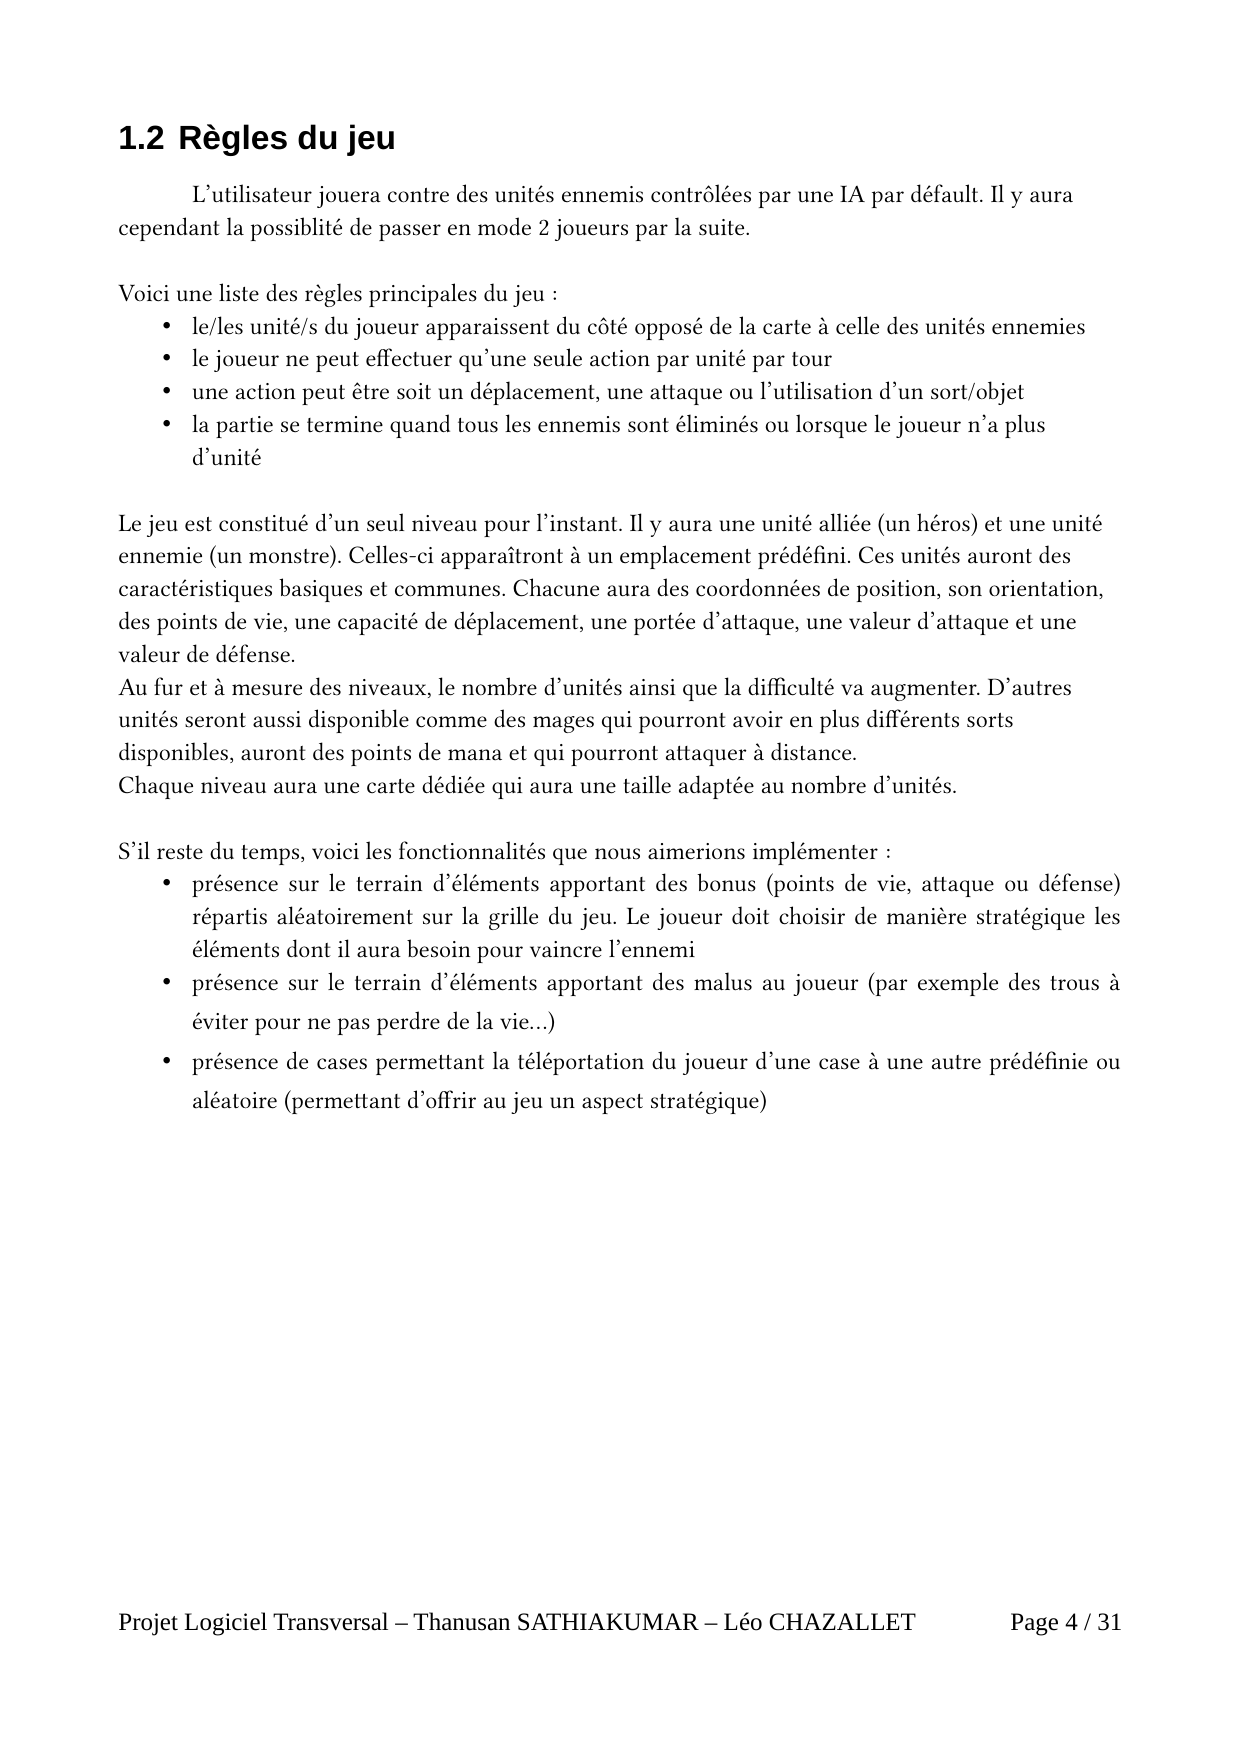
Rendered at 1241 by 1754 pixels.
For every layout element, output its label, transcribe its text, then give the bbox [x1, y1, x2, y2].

list le joueur ne peut effectuer qu’une seule action par unité par tour [162, 344, 1122, 373]
list le/les unité/s du joueur apparaissent du côté opposé de la carte à celle des unités ennemies [162, 312, 1122, 340]
text S’il reste du temps, voici les fonctionnalités que nous aimerions implémenter : [118, 837, 1122, 865]
list présence sur le terrain d’éléments apportant des malus au joueur (par exemple des trous à éviter pour ne pas perdre de la vie…) [162, 968, 1122, 1036]
list présence de cases permettant la téléportation du joueur d’une case à une autre prédéfinie ou aléatoire (permettant d’offrir au jeu un aspect stratégique) [162, 1047, 1122, 1114]
text Le jeu est constitué d’un seul niveau pour l’instant. Il y aura une unité alliée (un héros) et une unité ennemie (un monstre). Celles-ci apparaîtront à un emplacement prédéfini. Ces unités auront des caractéristiques basiques et communes. Chacune aura des coordonnées de position, son orientation, des points de vie, une capacité de déplacement, une portée d’attaque, une valeur d’attaque et une valeur de défense. [118, 508, 1122, 668]
list la partie se termine quand tous les ennemis sont éliminés ou lorsque le joueur n’a plus d’unité [162, 410, 1122, 471]
text L’utilisateur jouera contre des unités ennemis contrôlées par une IA par défault. Il y aura cependant la possiblité de passer en mode 2 joueurs par la suite. [118, 180, 1122, 242]
text Voici une liste des règles principales du jeu : [118, 279, 1122, 307]
text Au fur et à mesure des niveaux, le nombre d’unités ainsi que la difficulté va augmenter. D’autres unités seront aussi disponible comme des mages qui pourront avoir en plus différents sorts disponibles, auront des points de mana et qui pourront attaquer à distance. [118, 673, 1122, 767]
list présence sur le terrain d’éléments apportant des bonus (points de vie, attaque ou défense) répartis aléatoirement sur la grille du jeu. Le joueur doit choisir de manière stratégique les éléments dont il aura besoin pour vaincre l’ennemi [162, 869, 1122, 964]
subtitle Règles du jeu [118, 118, 1122, 157]
list une action peut être soit un déplacement, une attaque ou l’utilisation d’un sort/objet [162, 377, 1122, 406]
text Chaque niveau aura une carte dédiée qui aura une taille adaptée au nombre d’unités. [118, 771, 1122, 799]
